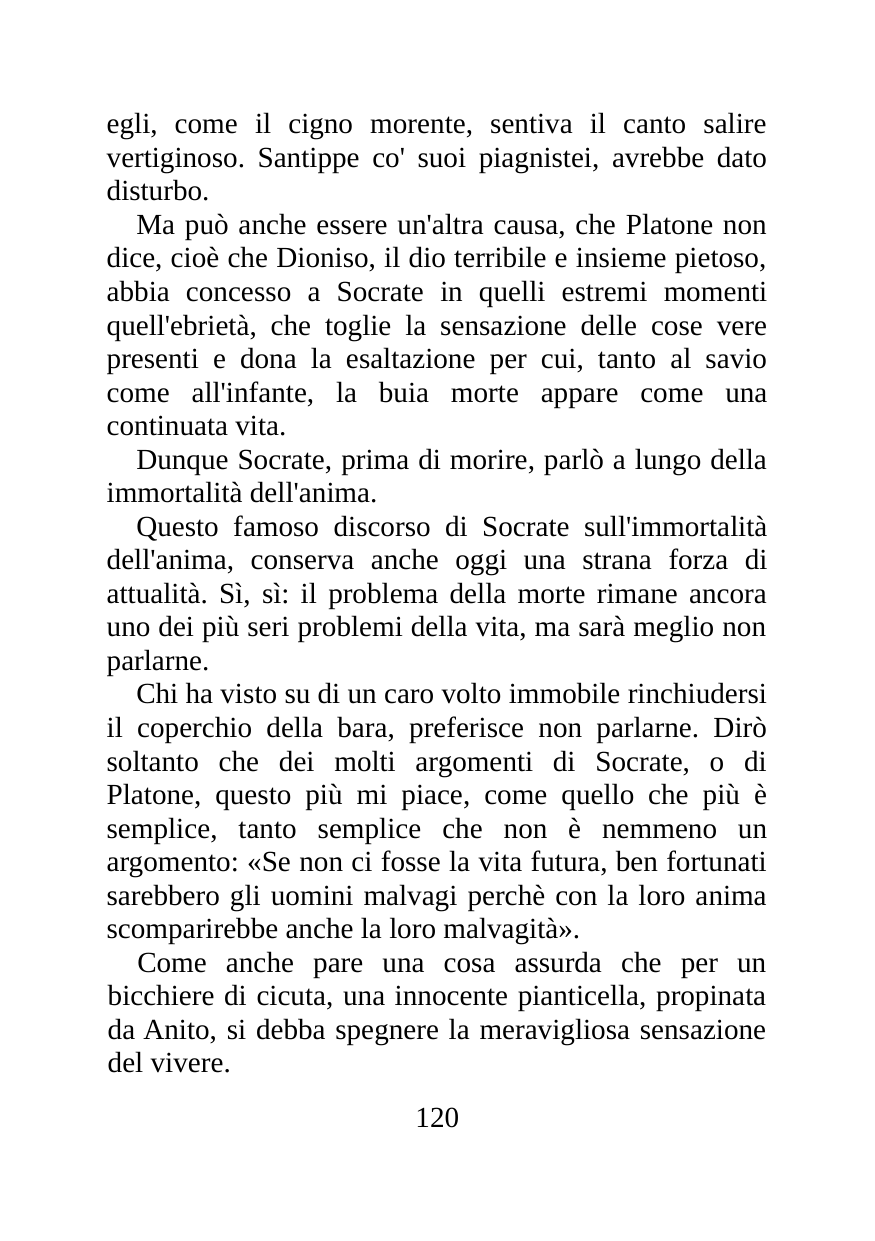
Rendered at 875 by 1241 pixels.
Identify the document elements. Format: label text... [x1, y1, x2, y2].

text egli, come il cigno morente, sentiva il canto salire vertiginoso. Santippe co' suoi piagnistei, avrebbe dato disturbo. [106, 106, 768, 207]
text Come anche pare una cosa assurda che per un bicchiere di cicuta, una innocente pianticella, propinata da Anito, si debba spegnere la meravigliosa sensazione del vivere. [107, 945, 767, 1079]
text Chi ha visto su di un caro volto immobile rinchiudersi il coperchio della bara, preferisce non parlarne. Dirò soltanto che dei molti argomenti di Socrate, o di Platone, questo più mi piace, come quello che più è semplice, tanto semplice che non è nemmeno un argomento: «Se non ci fosse la vita futura, ben fortunati sarebbero gli uomini malvagi perchè con la loro anima scomparirebbe anche la loro malvagità». [106, 677, 768, 945]
text Questo famoso discorso di Socrate sull'immortalità dell'anima, conserva anche oggi una strana forza di attualità. Sì, sì: il problema della morte rimane ancora uno dei più seri problemi della vita, ma sarà meglio non parlarne. [106, 509, 768, 677]
text Dunque Socrate, prima di morire, parlò a lungo della immortalità dell'anima. [106, 442, 768, 509]
text Ma può anche essere un'altra causa, che Platone non dice, cioè che Dioniso, il dio terribile e insieme pietoso, abbia concesso a Socrate in quelli estremi momenti quell'ebrietà, che toglie la sensazione delle cose vere presenti e dona la esaltazione per cui, tanto al savio come all'infante, la buia morte appare come una continuata vita. [106, 207, 768, 442]
